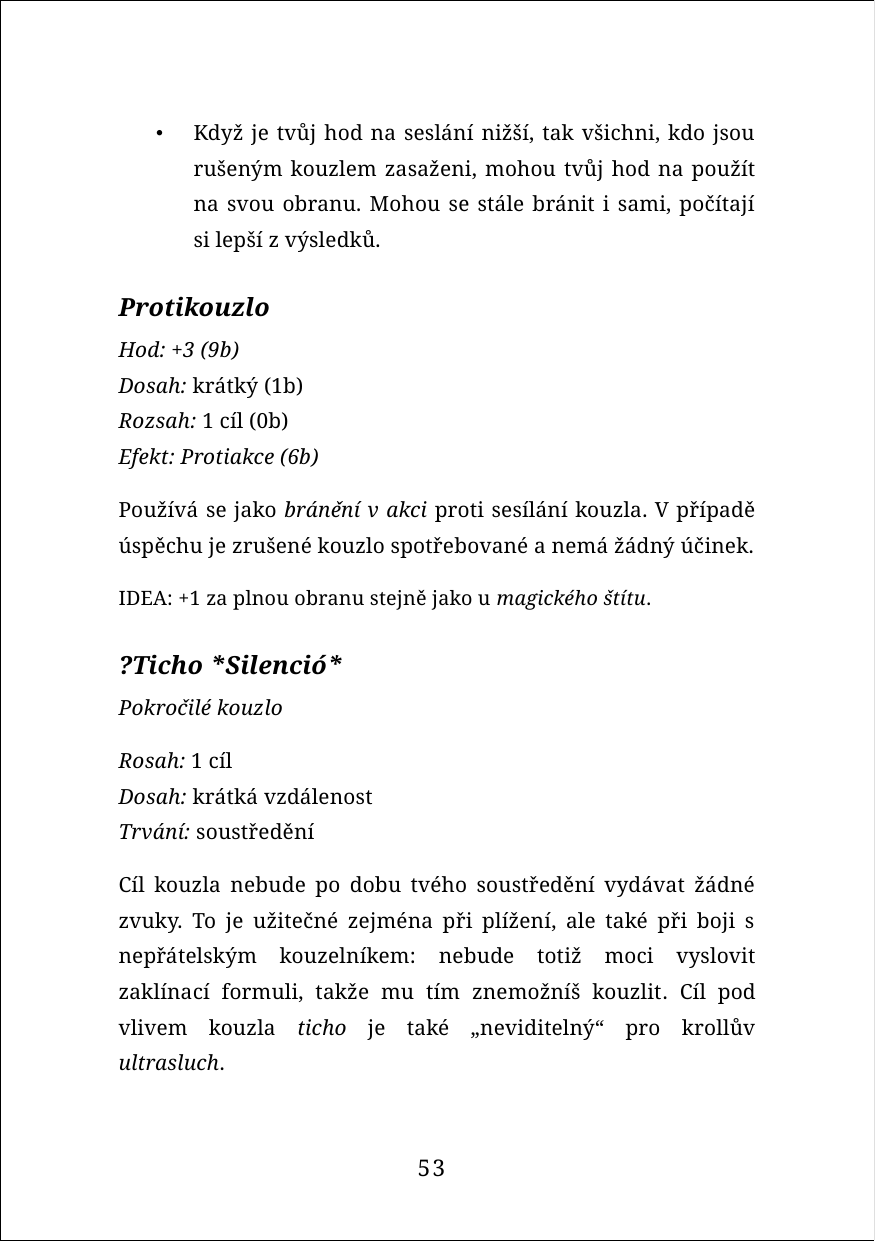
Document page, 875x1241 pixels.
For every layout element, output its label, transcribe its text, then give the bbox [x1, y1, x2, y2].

text Používá se jako bránění v akci proti sesílání kouzla. V případě úspěchu je zrušené kouzlo spotřebované a nemá žádný účinek. [118, 495, 756, 559]
text Cíl kouzla nebude po dobu tvého soustředění vydávat žádné zvuky. To je užitečné zejména při plížení, ale také při boji s nepřátelským kouzelníkem: nebude totiž moci vyslovit zaklínací formuli, takže mu tím znemožníš kouzlit. Cíl pod vlivem kouzla ticho je také „neviditelný“ pro krollův ultrasluch. [118, 871, 756, 1077]
text Pokročilé kouzlo [118, 693, 756, 722]
text Rosah: 1 cíl Dosah: krátká vzdálenost Trvání: soustředění [118, 746, 756, 846]
text Hod: +3 (9b) Dosah: krátký (1b) Rozsah: 1 cíl (0b) Efekt: Protiakce (6b) [118, 336, 756, 471]
text IDEA: +1 za plnou obranu stejně jako u magického štítu. [118, 584, 756, 611]
subtitle ?Ticho *Silenció* [118, 647, 756, 681]
list Když je tvůj hod na seslání nižší, tak všichni, kdo jsou rušeným kouzlem zasaženi, mohou tvůj hod na použít na svou obranu. Mohou se stále bránit i sami, počítají si lepší z výsledků. [156, 118, 756, 253]
subtitle Protikouzlo [118, 290, 756, 324]
